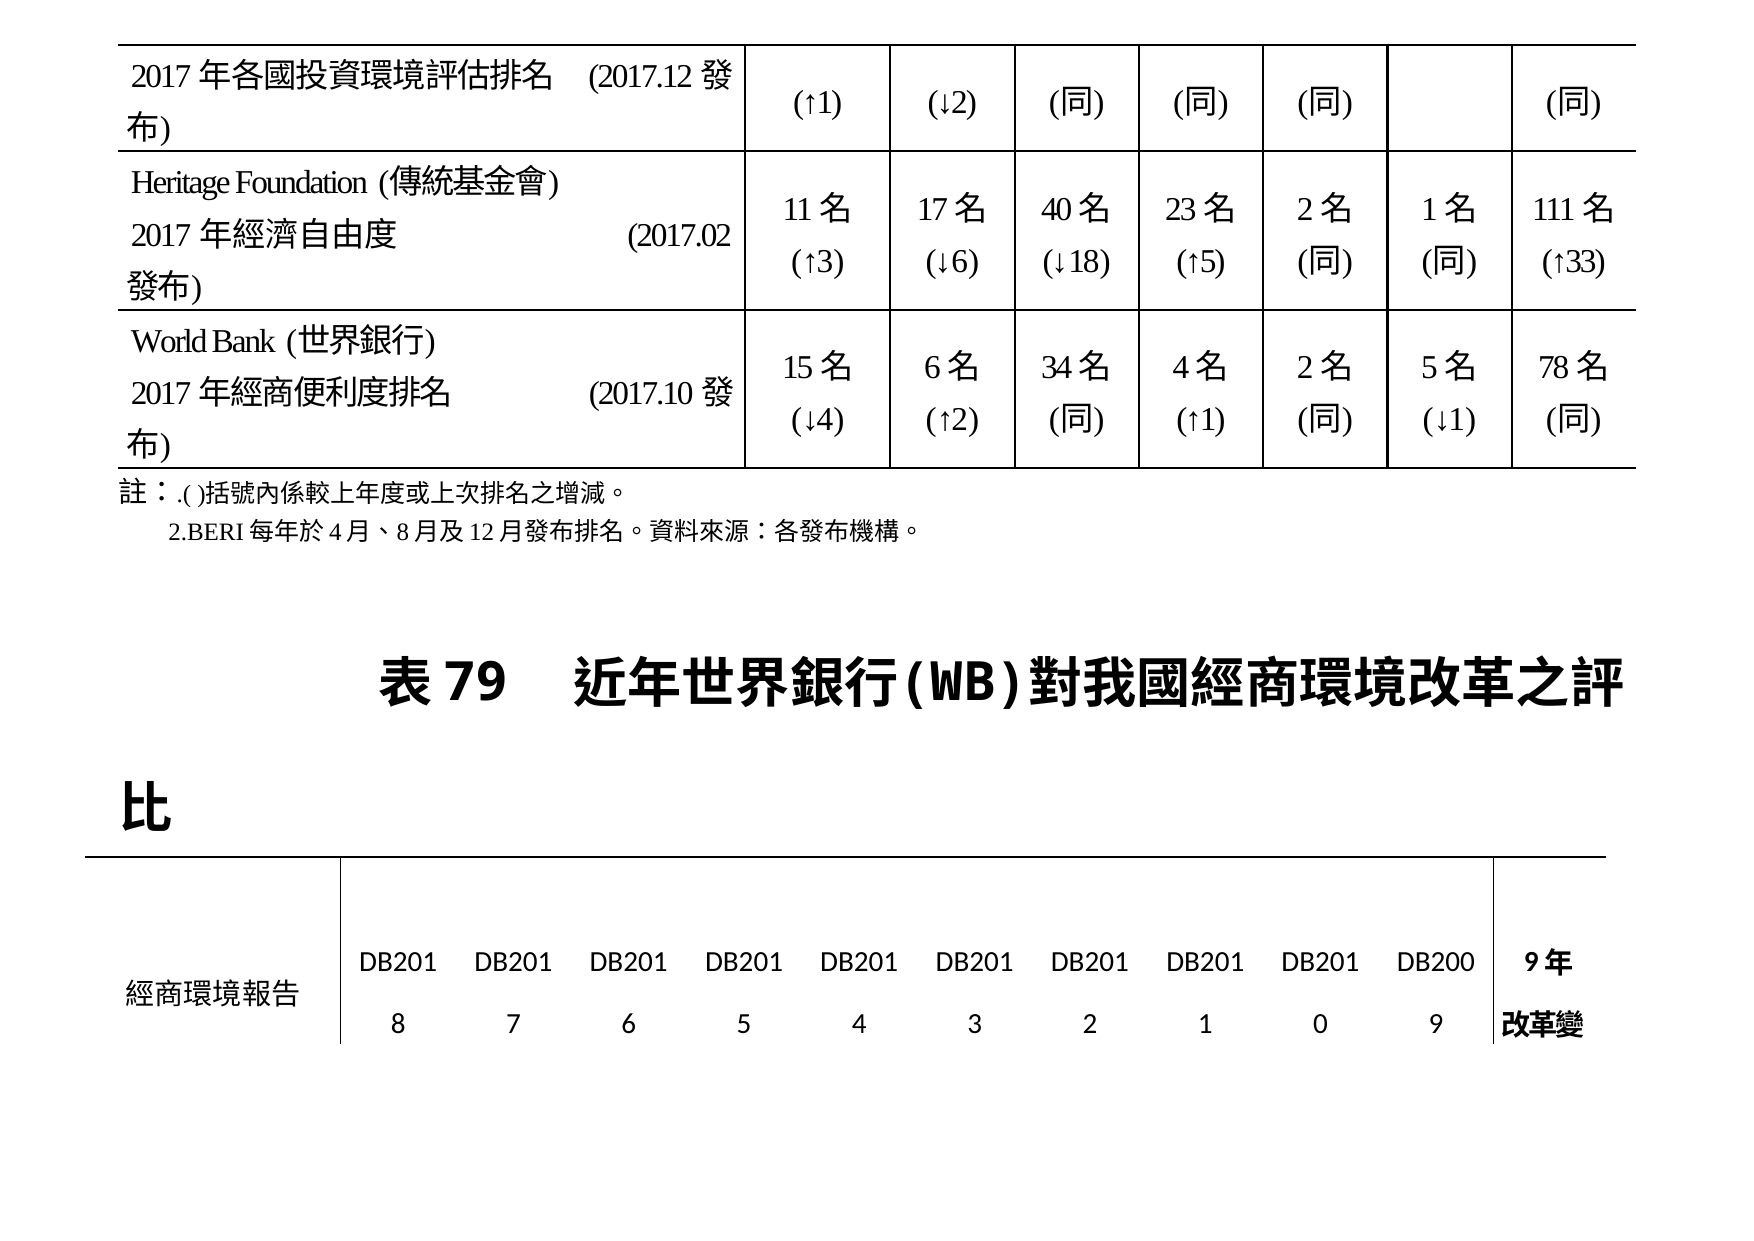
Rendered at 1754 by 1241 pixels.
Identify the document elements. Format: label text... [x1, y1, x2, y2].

table_cell 2名 (同) [1264, 152, 1386, 308]
table_cell World Bank (世界銀行) 2017年經商便利度排名 (2017.10發布) [118, 311, 744, 467]
table_cell [1389, 46, 1511, 150]
table_header DB2017 [456, 858, 571, 1044]
table_cell (同) [1264, 46, 1386, 150]
table_cell (↑1) [746, 46, 889, 150]
table_cell 111名 (↑33) [1513, 152, 1636, 308]
table_cell Heritage Foundation (傳統基金會) 2017年經濟自由度 (2017.02發布) [118, 152, 744, 308]
table_header DB2013 [917, 858, 1032, 1044]
text 2.BERI每年於4月、8月及12月發布排名。資料來源：各發布機構。 [118, 511, 1618, 547]
table_cell 2名 (同) [1264, 311, 1386, 467]
table_cell 78名 (同) [1513, 311, 1636, 467]
table_cell 4名 (↑1) [1140, 311, 1262, 467]
table_cell 15名 (↓4) [746, 311, 889, 467]
table_header 9年 改革變 [1494, 858, 1606, 1044]
table_cell 23名 (↑5) [1140, 152, 1262, 308]
table_header DB2014 [801, 858, 917, 1044]
table_cell 40名 (↓18) [1016, 152, 1138, 308]
table_cell 11名 (↑3) [746, 152, 889, 308]
table_header DB2009 [1378, 858, 1493, 1044]
table_header DB2010 [1263, 858, 1378, 1044]
table_cell 1名 (同) [1389, 152, 1511, 308]
table_header DB2011 [1147, 858, 1263, 1044]
table_cell (↓2) [891, 46, 1014, 150]
table_header DB2018 [341, 858, 456, 1044]
table_cell 17名 (↓6) [891, 152, 1014, 308]
subtitle 表79 近年世界銀行(WB)對我國經商環境改革之評比 [118, 606, 1636, 856]
table_cell (同) [1140, 46, 1262, 150]
table_cell (同) [1513, 46, 1636, 150]
table_cell 34名 (同) [1016, 311, 1138, 467]
text 註：.( )括號內係較上年度或上次排名之增減。 [118, 469, 1618, 511]
table_header DB2016 [571, 858, 686, 1044]
table_cell 2017年各國投資環境評估排名 (2017.12發布) [118, 46, 744, 150]
table_header 經商環境報告 [85, 858, 340, 1044]
table_cell 6名 (↑2) [891, 311, 1014, 467]
table_header DB2012 [1032, 858, 1147, 1044]
table_cell (同) [1016, 46, 1138, 150]
table_cell 5名 (↓1) [1389, 311, 1511, 467]
table_header DB2015 [686, 858, 801, 1044]
